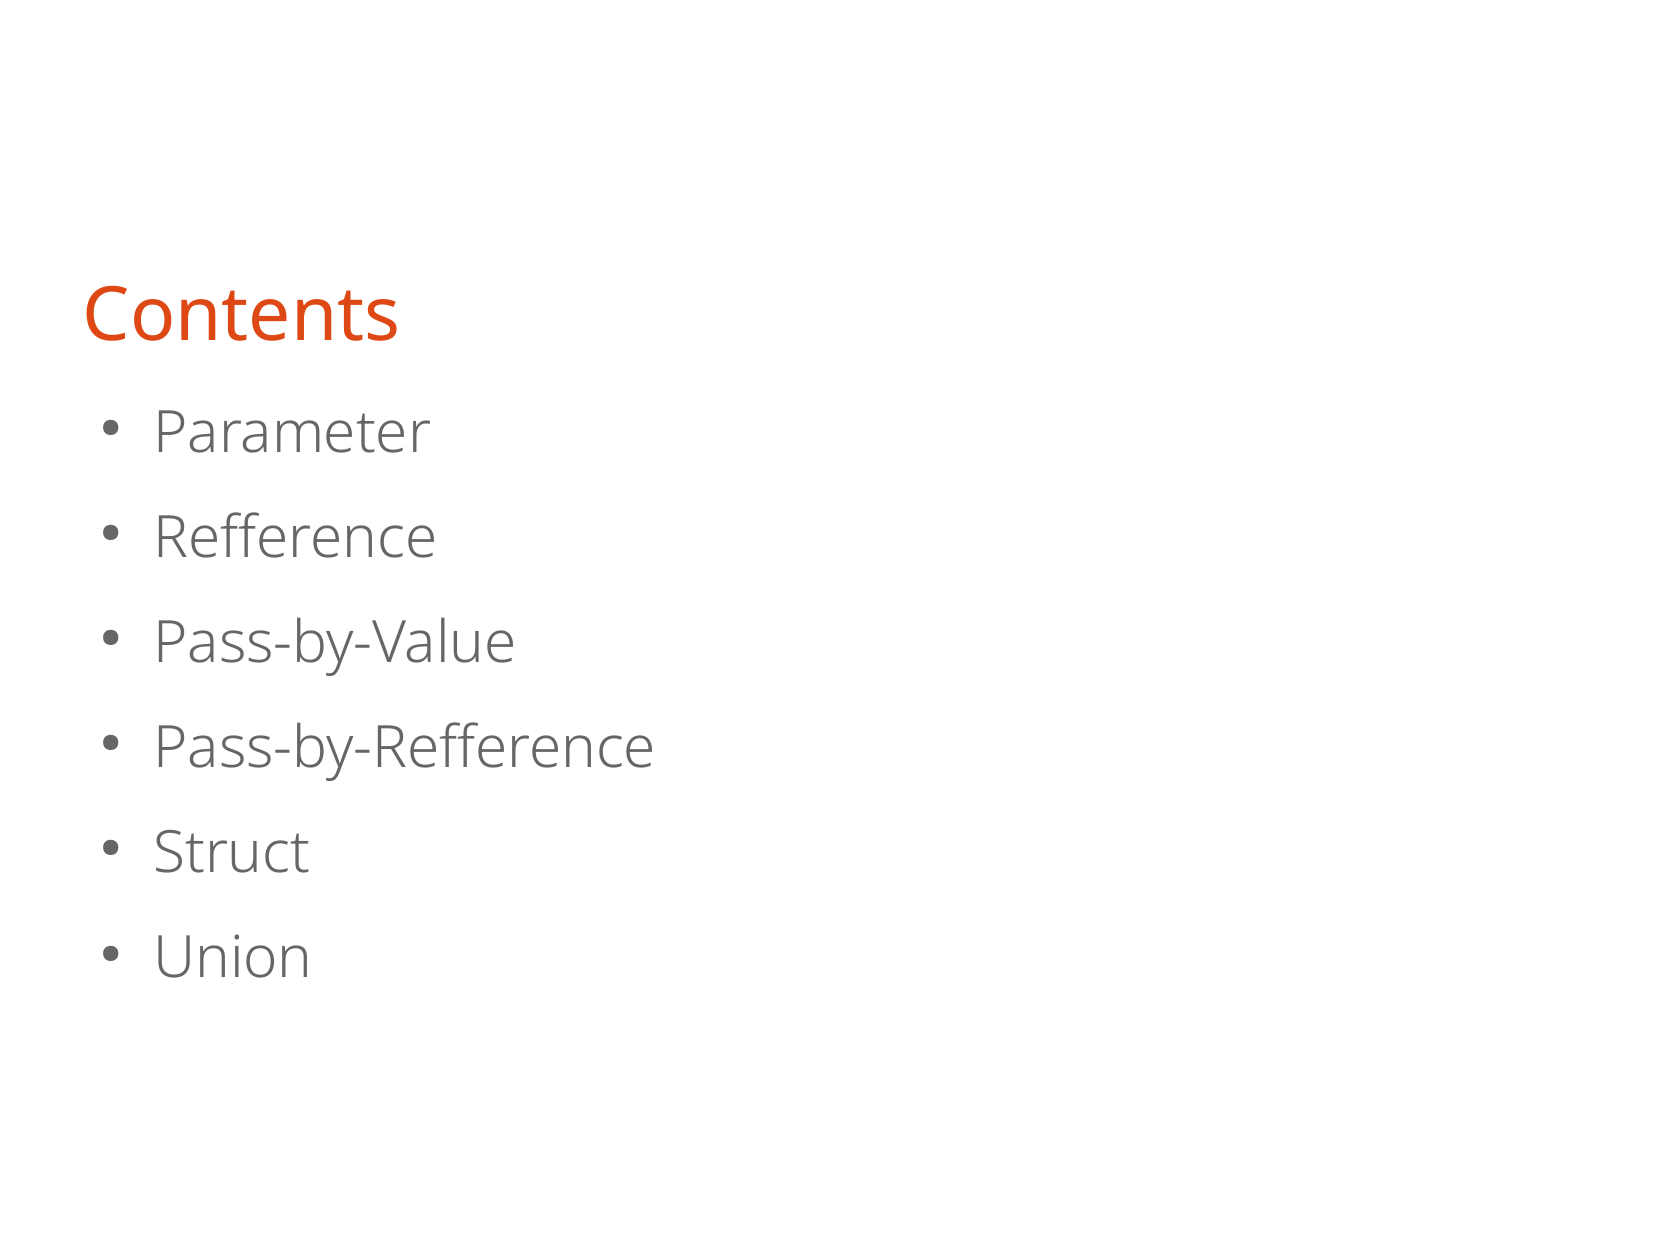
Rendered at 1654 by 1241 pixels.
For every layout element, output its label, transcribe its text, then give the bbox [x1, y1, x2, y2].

list Parameter Refference Pass-by-Value Pass-by-Refference Struct Union [82, 389, 1571, 1010]
title Contents [82, 248, 1571, 375]
